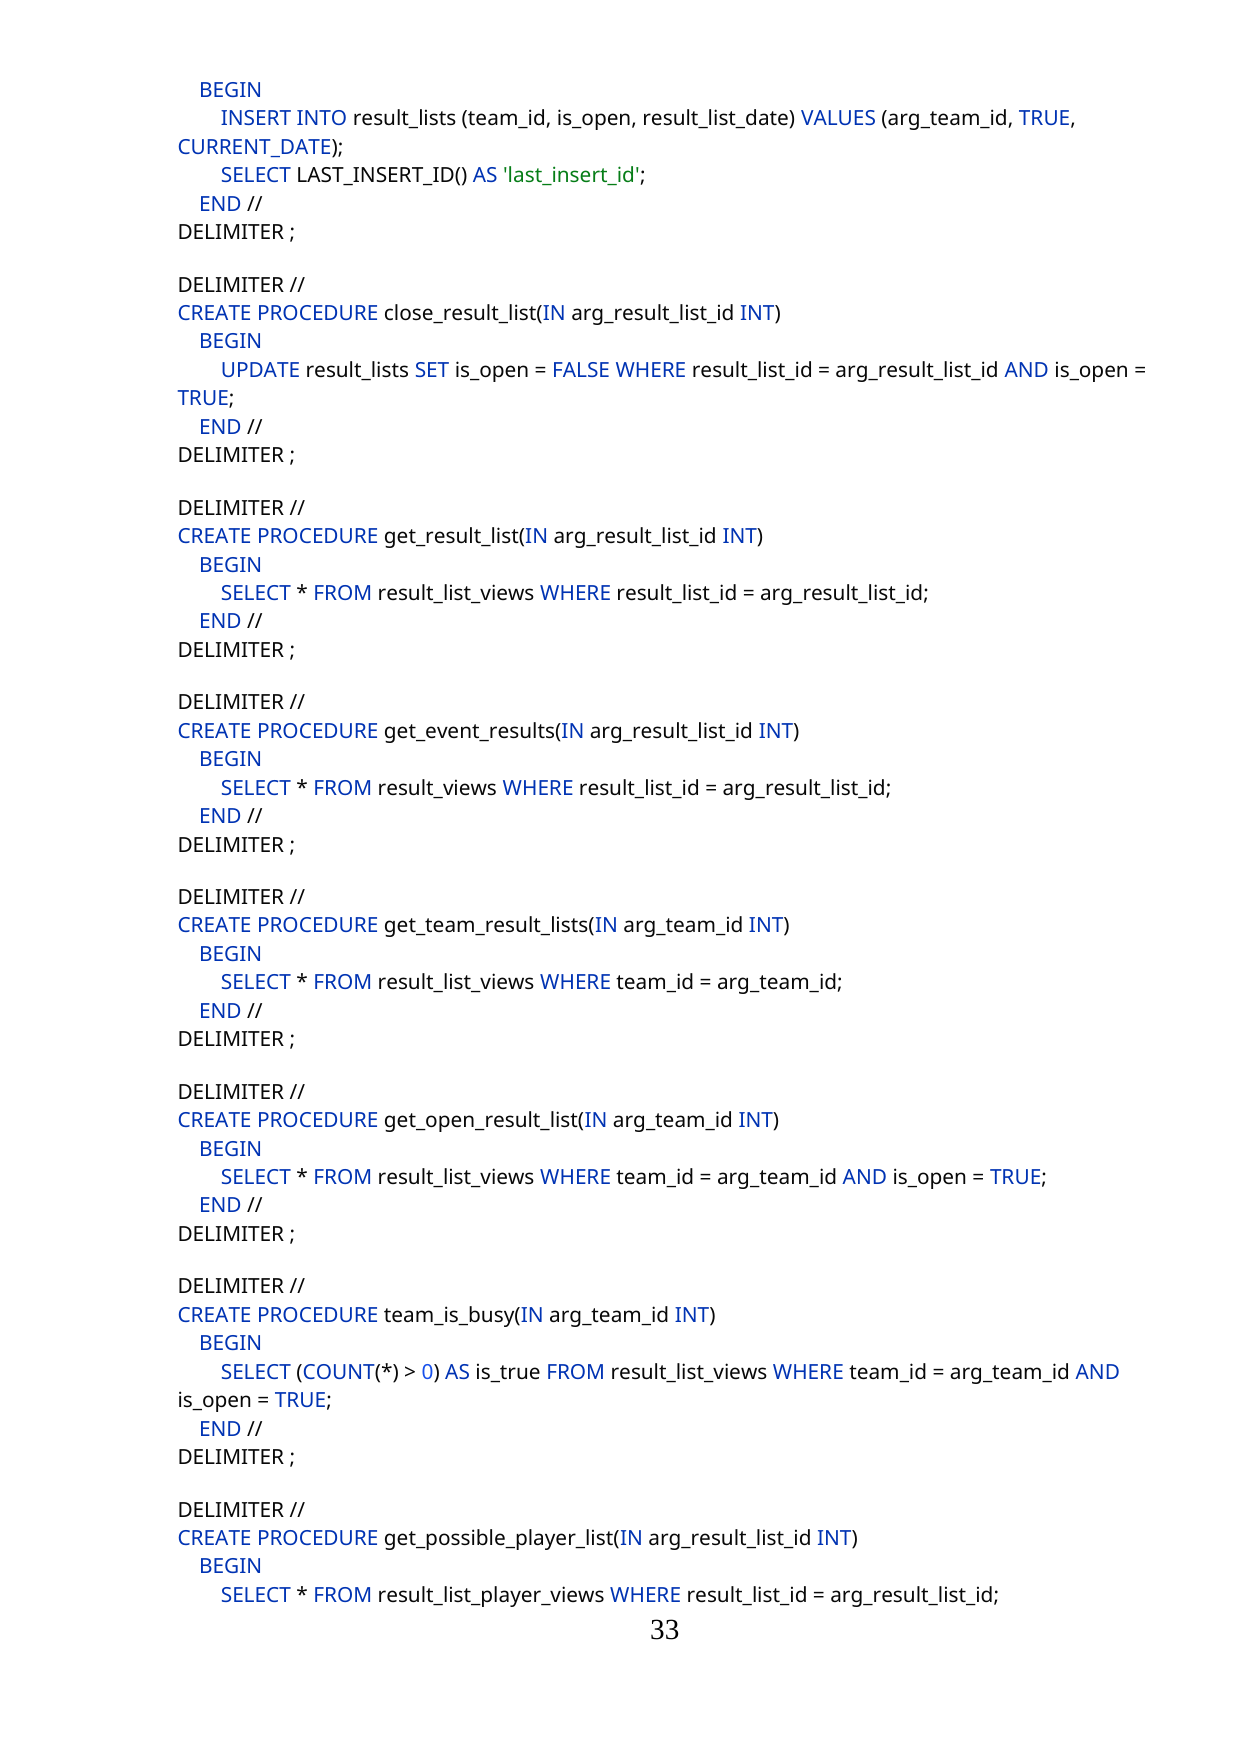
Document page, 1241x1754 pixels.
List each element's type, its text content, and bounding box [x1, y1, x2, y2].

text BEGIN INSERT INTO result_lists (team_id, is_open, result_list_date) VALUES (arg_team_id, TRUE, CURRENT_DATE); SELECT LAST_INSERT_ID() AS 'last_insert_id'; END // DELIMITER ; DELIMITER // CREATE PROCEDURE close_result_list(IN arg_result_list_id INT) BEGIN UPDATE result_lists SET is_open = FALSE WHERE result_list_id = arg_result_list_id AND is_open = TRUE; END // DELIMITER ; DELIMITER // CREATE PROCEDURE get_result_list(IN arg_result_list_id INT) BEGIN SELECT * FROM result_list_views WHERE result_list_id = arg_result_list_id; END // DELIMITER ; DELIMITER // CREATE PROCEDURE get_event_results(IN arg_result_list_id INT) BEGIN SELECT * FROM result_views WHERE result_list_id = arg_result_list_id; END // DELIMITER ; DELIMITER // CREATE PROCEDURE get_team_result_lists(IN arg_team_id INT) BEGIN SELECT * FROM result_list_views WHERE team_id = arg_team_id; END // DELIMITER ; DELIMITER // CREATE PROCEDURE get_open_result_list(IN arg_team_id INT) BEGIN SELECT * FROM result_list_views WHERE team_id = arg_team_id AND is_open = TRUE; END // DELIMITER ; DELIMITER // CREATE PROCEDURE team_is_busy(IN arg_team_id INT) BEGIN SELECT (COUNT(*) > 0) AS is_true FROM result_list_views WHERE team_id = arg_team_id AND is_open = TRUE; END // DELIMITER ; DELIMITER // CREATE PROCEDURE get_possible_player_list(IN arg_result_list_id INT) BEGIN SELECT * FROM result_list_player_views WHERE result_list_id = arg_result_list_id; [177, 75, 1152, 1608]
